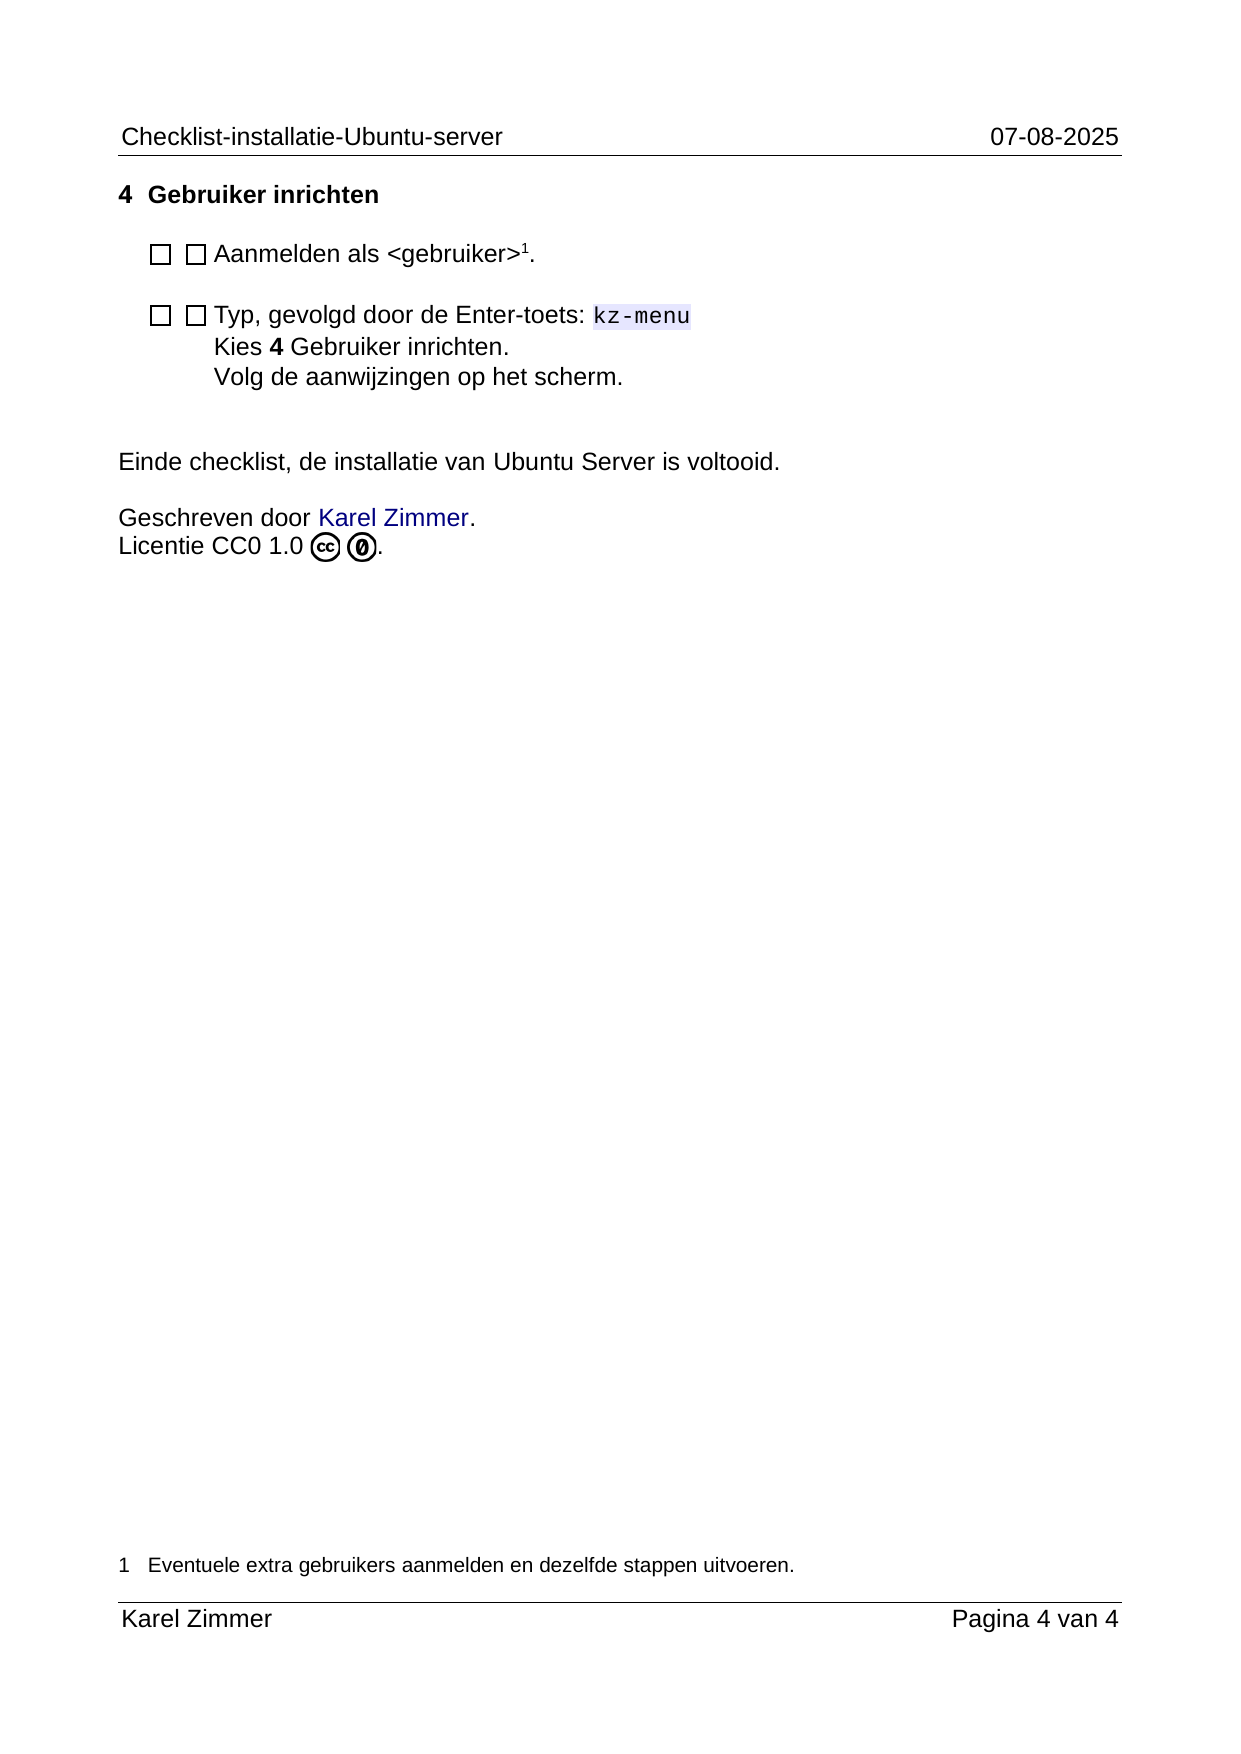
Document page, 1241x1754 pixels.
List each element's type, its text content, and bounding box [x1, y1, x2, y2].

list Licentie CC0 1.0 [118, 532, 310, 562]
table_header [118, 239, 142, 269]
table_cell [177, 269, 213, 300]
picture [310, 532, 340, 562]
table_cell [118, 300, 142, 332]
table_cell [177, 362, 213, 392]
table_cell [118, 269, 142, 300]
table_cell [118, 362, 142, 392]
table_cell [177, 300, 213, 332]
table_cell [142, 332, 177, 362]
table_cell [118, 332, 142, 362]
table_cell Typ, gevolgd door de Enter-toets: kz-menu [213, 300, 1122, 332]
table_header [177, 239, 213, 269]
table_cell [142, 269, 177, 300]
list Geschreven door Karel Zimmer. [118, 504, 1122, 532]
picture [347, 532, 377, 562]
table_cell Kies 4 Gebruiker inrichten. [213, 332, 1122, 362]
table_cell [142, 362, 177, 392]
text Einde checklist, de installatie van Ubuntu Server is voltooid. [118, 448, 1122, 476]
list . [377, 532, 1122, 562]
table_cell [213, 269, 1122, 300]
table_cell [177, 332, 213, 362]
table_header Aanmelden als <gebruiker>. [213, 239, 1122, 269]
table_cell Volg de aanwijzingen op het scherm. [213, 362, 1122, 392]
table_header [142, 239, 177, 269]
table_cell [142, 300, 177, 332]
list Gebruiker inrichten [118, 177, 1122, 211]
